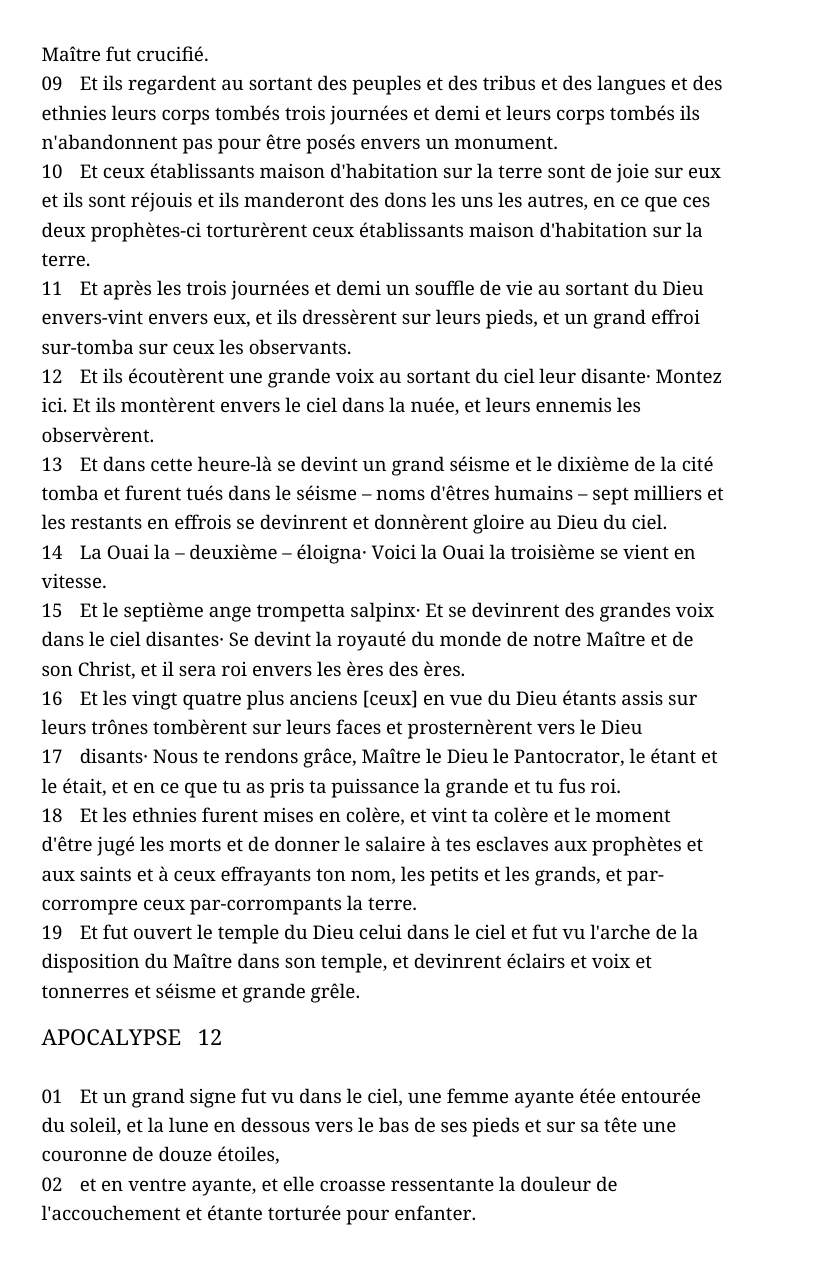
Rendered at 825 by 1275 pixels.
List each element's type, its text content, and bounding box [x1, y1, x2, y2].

text Maître fut crucifié. 09 Et ils regardent au sortant des peuples et des tribus et des langues et des ethnies leurs corps tombés trois journées et demi et leurs corps tombés ils n'abandonnent pas pour être posés envers un monument. 10 Et ceux établissants maison d'habitation sur la terre sont de joie sur eux et ils sont réjouis et ils manderont des dons les uns les autres, en ce que ces deux prophètes-ci torturèrent ceux établissants maison d'habitation sur la terre. 11 Et après les trois journées et demi un souffle de vie au sortant du Dieu envers-vint envers eux, et ils dressèrent sur leurs pieds, et un grand effroi sur-tomba sur ceux les observants. 12 Et ils écoutèrent une grande voix au sortant du ciel leur disante· Montez ici. Et ils montèrent envers le ciel dans la nuée, et leurs ennemis les observèrent. 13 Et dans cette heure-là se devint un grand séisme et le dixième de la cité tomba et furent tués dans le séisme – noms d'êtres humains – sept milliers et les restants en effrois se devinrent et donnèrent gloire au Dieu du ciel. 14 La Ouai la – deuxième – éloigna· Voici la Ouai la troisième se vient en vitesse. 15 Et le septième ange trompetta salpinx· Et se devinrent des grandes voix dans le ciel disantes· Se devint la royauté du monde de notre Maître et de son Christ, et il sera roi envers les ères des ères. 16 Et les vingt quatre plus anciens [ceux] en vue du Dieu étants assis sur leurs trônes tombèrent sur leurs faces et prosternèrent vers le Dieu 17 disants· Nous te rendons grâce, Maître le Dieu le Pantocrator, le étant et le était, et en ce que tu as pris ta puissance la grande et tu fus roi. 18 Et les ethnies furent mises en colère, et vint ta colère et le moment d'être jugé les morts et de donner le salaire à tes esclaves aux prophètes et aux saints et à ceux effrayants ton nom, les petits et les grands, et par-corrompre ceux par-corrompants la terre. 19 Et fut ouvert le temple du Dieu celui dans le ciel et fut vu l'arche de la disposition du Maître dans son temple, et devinrent éclairs et voix et tonnerres et séisme et grande grêle. [41, 41, 724, 1003]
text 01 Et un grand signe fut vu dans le ciel, une femme ayante étée entourée du soleil, et la lune en dessous vers le bas de ses pieds et sur sa tête une couronne de douze étoiles, 02 et en ventre ayante, et elle croasse ressentante la douleur de l'accouchement et étante torturée pour enfanter. [41, 1056, 724, 1226]
text APOCALYPSE 12 [41, 1022, 724, 1052]
